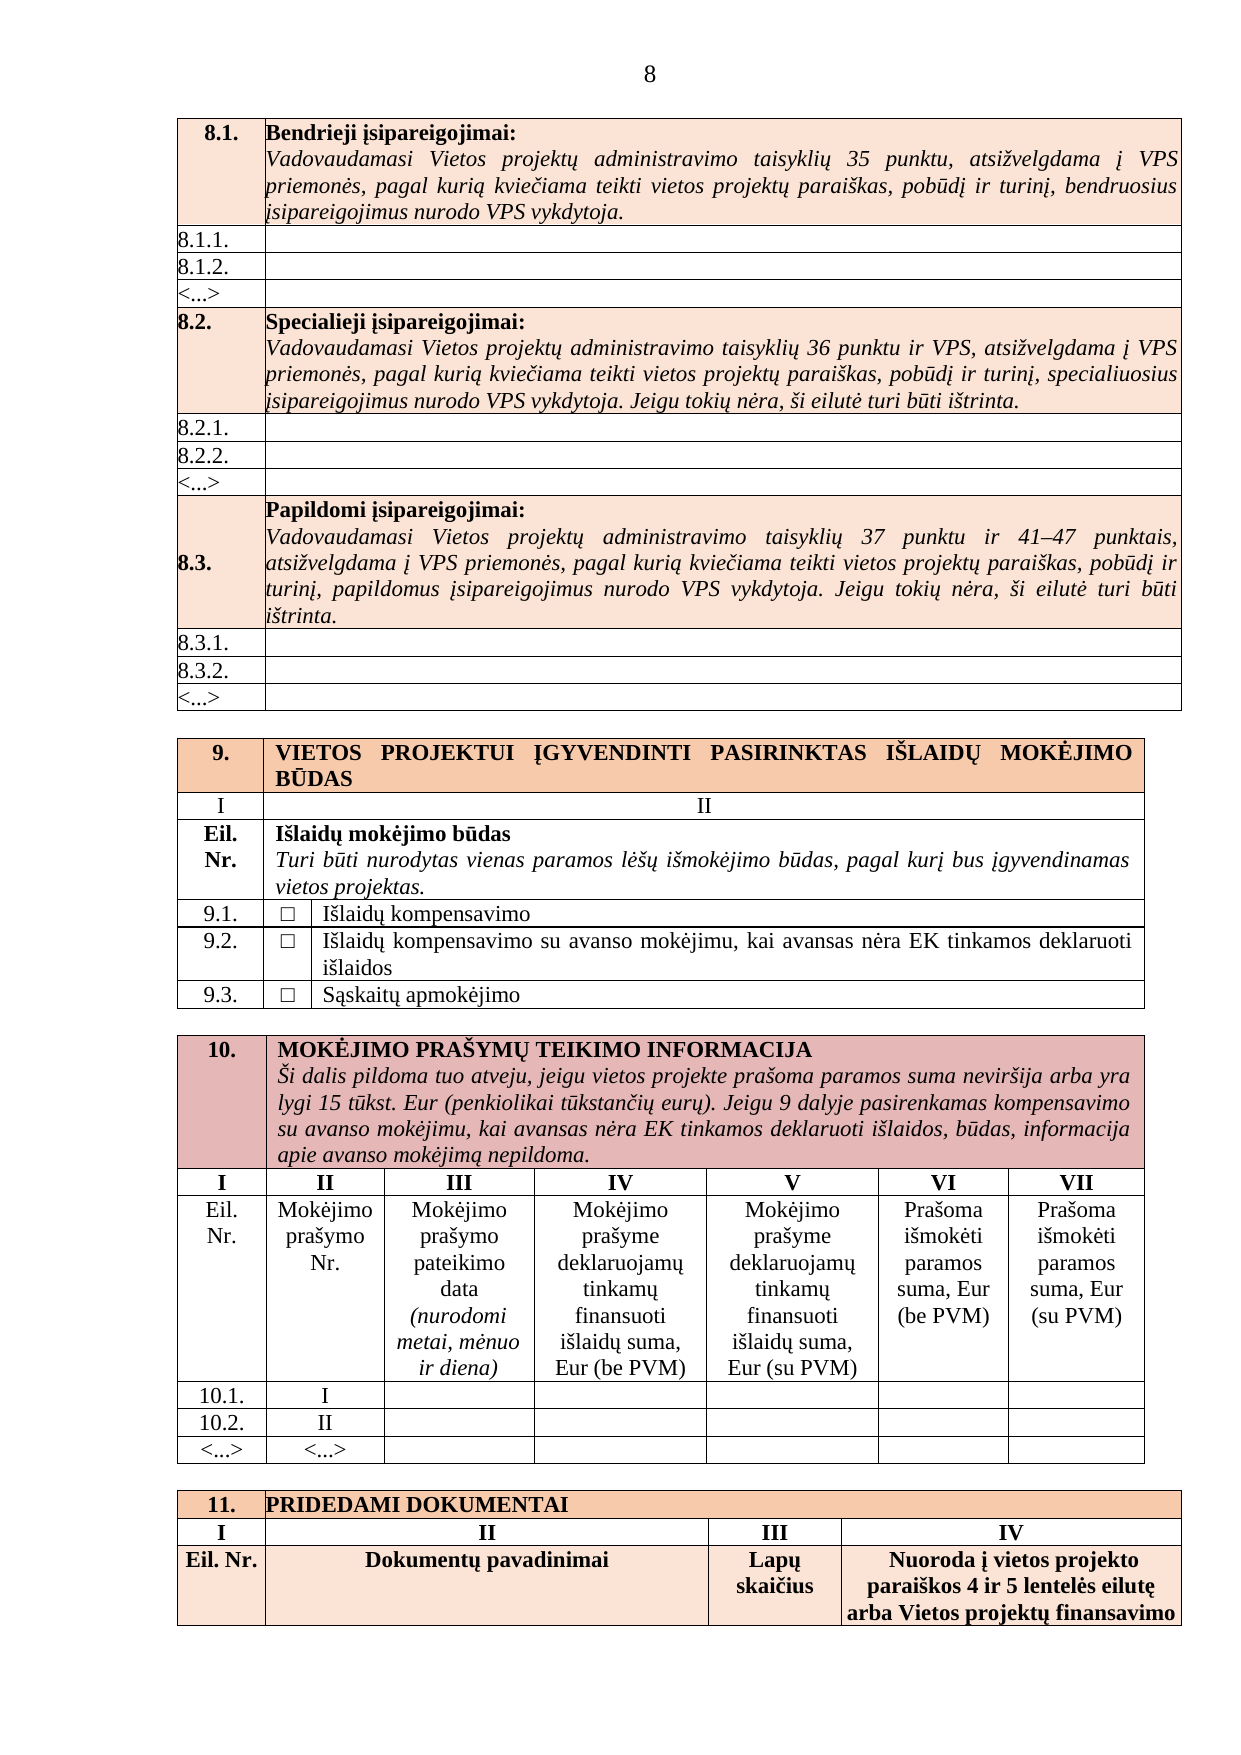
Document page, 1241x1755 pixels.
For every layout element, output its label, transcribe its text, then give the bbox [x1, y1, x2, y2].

table_cell 10.1. [178, 1382, 266, 1408]
table_header VIETOS PROJEKTUI ĮGYVENDINTI PASIRINKTAS IŠLAIDŲ MOKĖJIMO BŪDAS [264, 739, 1144, 792]
table_cell <...> [178, 280, 265, 307]
table_cell Papildomi įsipareigojimai: Vadovaudamasi Vietos projektų administravimo taisyklių 37 punktu ir 41–47 punktais, atsižvelgdama į VPS priemonės, pagal kurią kviečiama teikti vietos projektų paraiškas, pobūdį ir turinį, papildomus įsipareigojimus nurodo VPS vykdytoja. Jeigu tokių nėra, ši eilutė turi būti ištrinta. [266, 496, 1181, 628]
table_cell VII [1009, 1169, 1144, 1195]
table_cell Nuoroda į vietos projekto paraiškos 4 ir 5 lentelės eilutę arba Vietos projektų finansavimo [842, 1546, 1181, 1625]
table_cell Specialieji įsipareigojimai: Vadovaudamasi Vietos projektų administravimo taisyklių 36 punktu ir VPS, atsižvelgdama į VPS priemonės, pagal kurią kviečiama teikti vietos projektų paraiškas, pobūdį ir turinį, specialiuosius įsipareigojimus nurodo VPS vykdytoja. Jeigu tokių nėra, ši eilutė turi būti ištrinta. [266, 308, 1181, 413]
table_cell IV [842, 1519, 1181, 1545]
table_cell Eil. Nr. [178, 1546, 265, 1625]
table_cell [266, 629, 1181, 656]
table_cell <...> [178, 469, 265, 495]
table_cell 8.2. [178, 308, 265, 413]
table_cell [1009, 1382, 1144, 1408]
table_cell Dokumentų pavadinimai [266, 1546, 708, 1625]
table_cell 9.1. [178, 900, 263, 926]
table_cell [266, 469, 1181, 495]
table_cell 9.2. [178, 928, 263, 980]
table_cell III [709, 1519, 841, 1545]
table_cell Mokėjimo prašyme deklaruojamų tinkamų finansuoti išlaidų suma, Eur (be PVM) [535, 1196, 706, 1381]
table_cell [266, 414, 1181, 441]
table_cell Bendrieji įsipareigojimai: Vadovaudamasi Vietos projektų administravimo taisyklių 35 punktu, atsižvelgdama į VPS priemonės, pagal kurią kviečiama teikti vietos projektų paraiškas, pobūdį ir turinį, bendruosius įsipareigojimus nurodo VPS vykdytoja. [266, 119, 1181, 224]
table_cell Išlaidų kompensavimo [312, 900, 1144, 926]
table_cell 8.3.1. [178, 629, 265, 656]
table_cell <...> [178, 684, 265, 710]
table_cell V [707, 1169, 878, 1195]
table_cell 8.2.1. [178, 414, 265, 441]
table_cell [707, 1437, 878, 1463]
table_cell Sąskaitų apmokėjimo [312, 981, 1144, 1008]
table_cell [266, 253, 1181, 279]
table_cell [385, 1409, 534, 1436]
table_cell [266, 684, 1181, 710]
table_cell VI [879, 1169, 1008, 1195]
table_cell Prašoma išmokėti paramos suma, Eur (su PVM) [1009, 1196, 1144, 1381]
table_cell 8.2.2. [178, 442, 265, 468]
table_cell [879, 1437, 1008, 1463]
table_cell [535, 1409, 706, 1436]
table_cell 10.2. [178, 1409, 266, 1436]
table_cell <...> [178, 1437, 266, 1463]
table_cell II [266, 1519, 708, 1545]
table_cell □ [264, 928, 311, 980]
table_cell [707, 1382, 878, 1408]
table_cell [266, 226, 1181, 252]
table_cell I [178, 1169, 266, 1195]
table_cell Išlaidų mokėjimo būdas Turi būti nurodytas vienas paramos lėšų išmokėjimo būdas, pagal kurį bus įgyvendinamas vietos projektas. [264, 820, 1144, 899]
table_cell IV [535, 1169, 706, 1195]
table_header MOKĖJIMO PRAŠYMŲ TEIKIMO INFORMACIJA Ši dalis pildoma tuo atveju, jeigu vietos projekte prašoma paramos suma neviršija arba yra lygi 15 tūkst. Eur (penkiolikai tūkstančių eurų). Jeigu 9 dalyje pasirenkamas kompensavimo su avanso mokėjimu, kai avansas nėra EK tinkamos deklaruoti išlaidos, būdas, informacija apie avanso mokėjimą nepildoma. [267, 1036, 1144, 1168]
table_cell [879, 1409, 1008, 1436]
table_header 10. [178, 1036, 266, 1168]
table_cell III [385, 1169, 534, 1195]
table_cell <...> [267, 1437, 384, 1463]
table_cell 9.3. [178, 981, 263, 1008]
table_cell [879, 1382, 1008, 1408]
table_cell [707, 1409, 878, 1436]
table_header 11. [178, 1491, 265, 1518]
table_cell [385, 1382, 534, 1408]
table_cell Eil. Nr. [178, 1196, 266, 1381]
table_cell II [267, 1169, 384, 1195]
table_cell I [178, 793, 263, 819]
table_cell [535, 1437, 706, 1463]
table_cell 8.1.1. [178, 226, 265, 252]
table_cell [385, 1437, 534, 1463]
table_cell Mokėjimo prašymo pateikimo data (nurodomi metai, mėnuo ir diena) [385, 1196, 534, 1381]
table_header PRIDEDAMI DOKUMENTAI [266, 1491, 1181, 1518]
table_cell 8.1. [178, 119, 265, 224]
table_cell I [178, 1519, 265, 1545]
table_cell [535, 1382, 706, 1408]
table_cell □ [264, 900, 311, 926]
table_cell [266, 657, 1181, 683]
table_header 9. [178, 739, 263, 792]
table_cell II [264, 793, 1144, 819]
table_cell Eil. Nr. [178, 820, 263, 899]
table_cell Mokėjimo prašymo Nr. [267, 1196, 384, 1381]
table_cell [266, 442, 1181, 468]
table_cell 8.1.2. [178, 253, 265, 279]
table_cell □ [264, 981, 311, 1008]
table_cell [1009, 1409, 1144, 1436]
table_cell Mokėjimo prašyme deklaruojamų tinkamų finansuoti išlaidų suma, Eur (su PVM) [707, 1196, 878, 1381]
table_cell Lapų skaičius [709, 1546, 841, 1625]
table_cell 8.3. [178, 496, 265, 628]
table_cell [266, 280, 1181, 307]
table_cell II [267, 1409, 384, 1436]
table_cell Prašoma išmokėti paramos suma, Eur (be PVM) [879, 1196, 1008, 1381]
table_cell I [267, 1382, 384, 1408]
table_cell [1009, 1437, 1144, 1463]
table_cell Išlaidų kompensavimo su avanso mokėjimu, kai avansas nėra EK tinkamos deklaruoti išlaidos [312, 928, 1144, 980]
table_cell 8.3.2. [178, 657, 265, 683]
